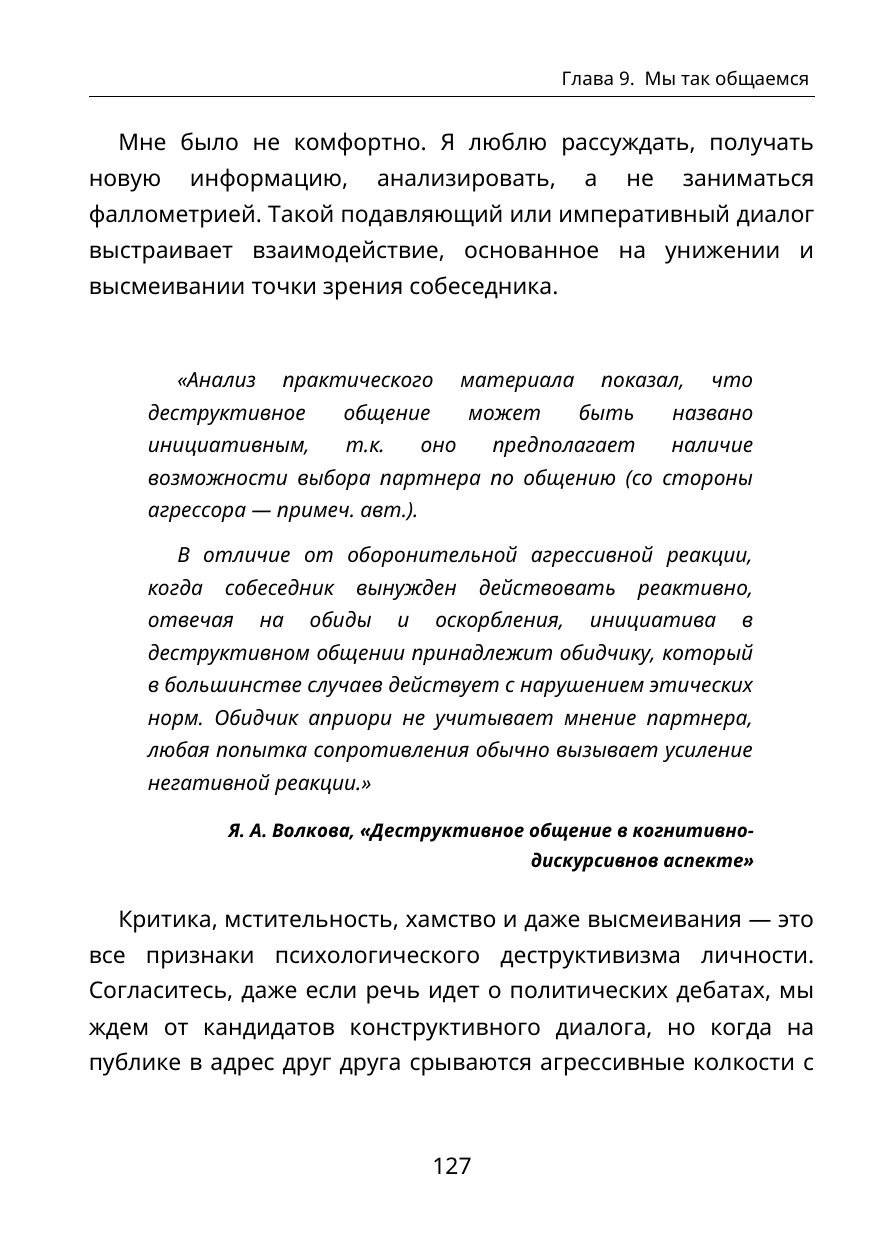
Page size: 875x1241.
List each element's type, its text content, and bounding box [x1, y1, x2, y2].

text Критика, мстительность, хамство и даже высмеивания — это все признаки психологического деструктивизма личности. Согласитесь, даже если речь идет о политических дебатах, мы ждем от кандидатов конструктивного диалога, но когда на публике в адрес друг друга срываются агрессивные колкости с [88, 903, 815, 1078]
text «Анализ практического материала показал, что деструктивное общение может быть названо инициативным, т.к. оно предполагает наличие возможности выбора партнера по общению (со стороны агрессора — примеч. авт.). [148, 365, 756, 524]
text Мне было не комфортно. Я люблю рассуждать, получать новую информацию, анализировать, а не заниматься фаллометрией. Такой подавляющий или императивный диалог выстраивает взаимодействие, основанное на унижении и высмеивании точки зрения собеседника. [88, 126, 815, 301]
text В отличие от оборонительной агрессивной реакции, когда собеседник вынужден действовать реактивно, отвечая на обиды и оскорбления, инициатива в деструктивном общении принадлежит обидчику, который в большинстве случаев действует с нарушением этических норм. Обидчик априори не учитывает мнение партнера, любая попытка сопротивления обычно вызывает усиление негативной реакции.» [148, 540, 756, 797]
text Я. А. Волкова, «Деструктивное общение в когнитивно-дискурсивнов аспекте» [148, 813, 756, 873]
